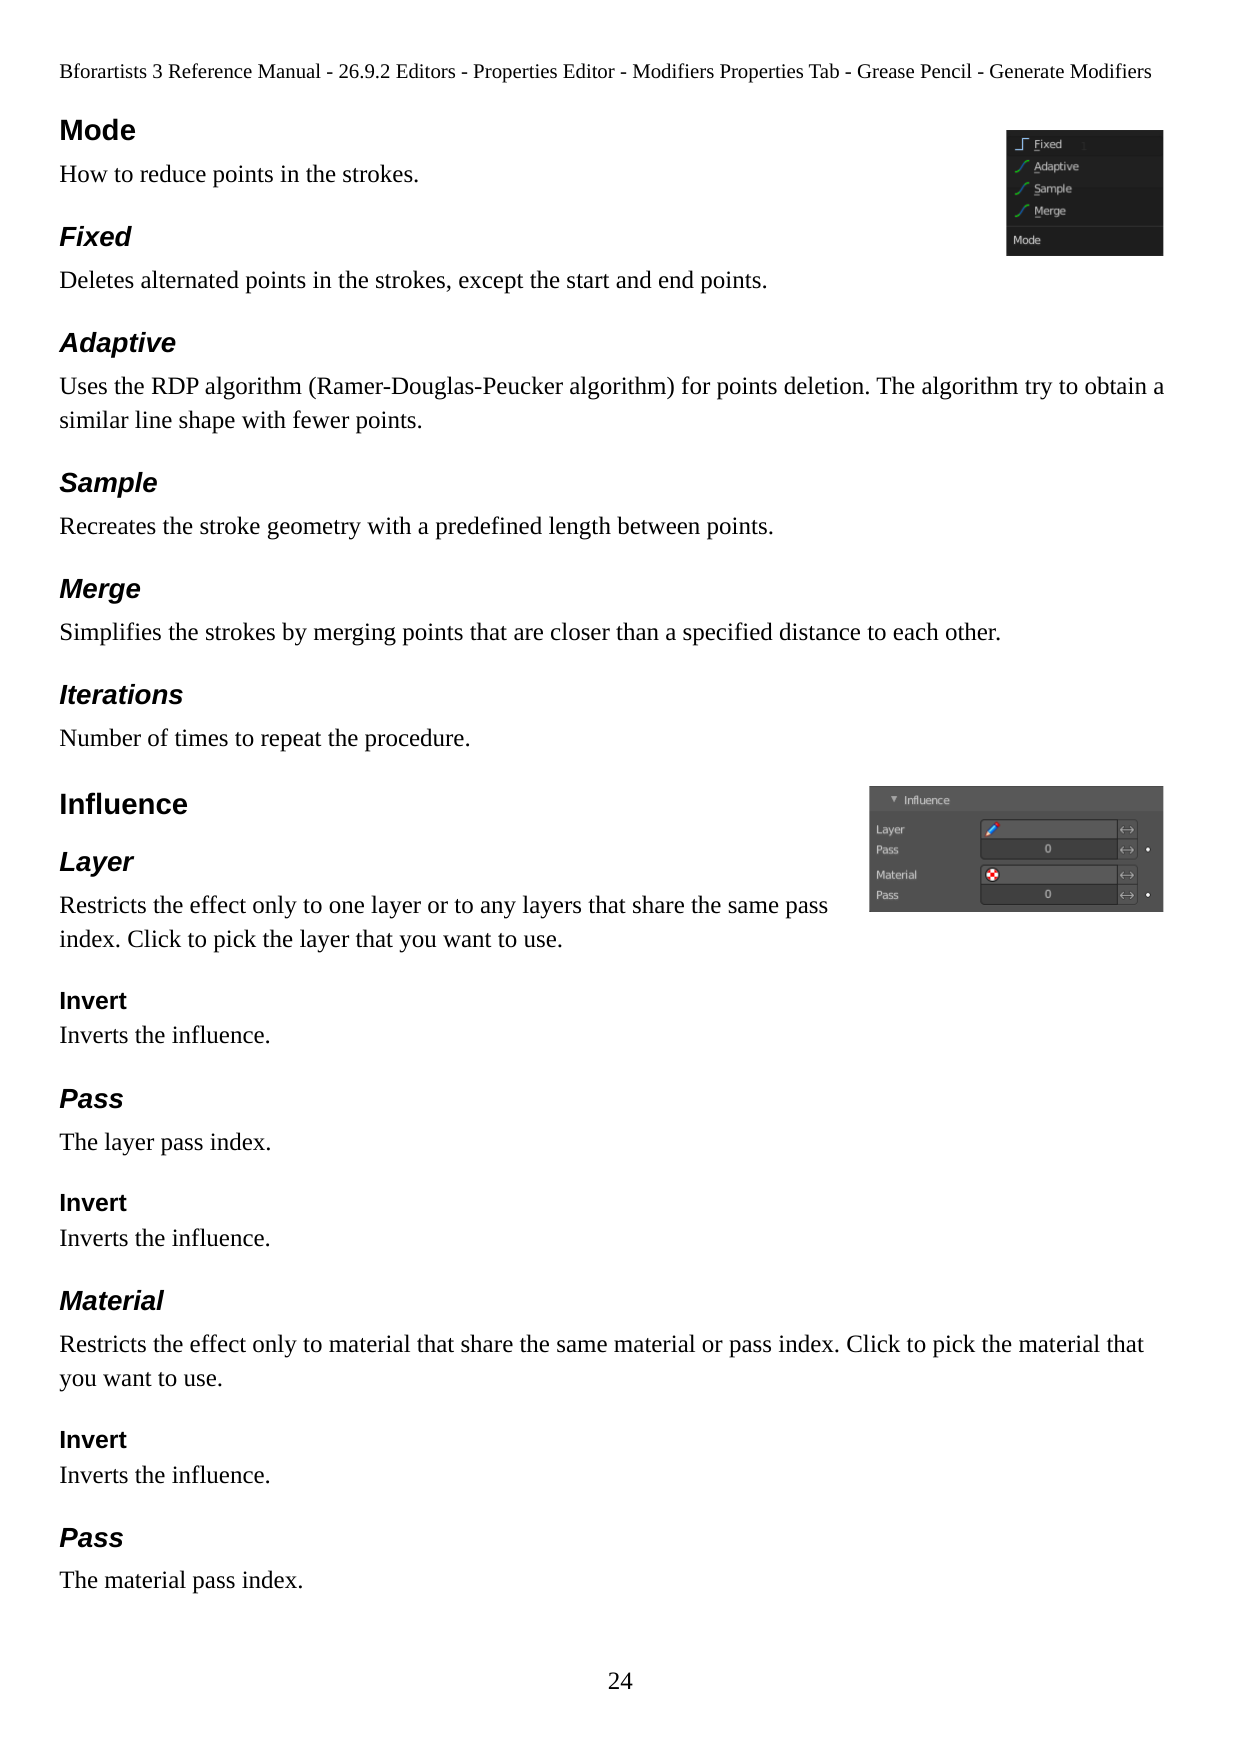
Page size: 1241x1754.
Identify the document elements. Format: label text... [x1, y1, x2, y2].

subtitle Pass [59, 1521, 1181, 1553]
subtitle Merge [59, 573, 1181, 604]
subtitle Sample [59, 467, 1181, 499]
subtitle [1164, 220, 1181, 252]
subtitle Fixed [59, 220, 1006, 252]
text How to reduce points in the strokes. [59, 159, 1006, 188]
subtitle Layer [59, 845, 869, 877]
subtitle Adaptive [59, 326, 1181, 358]
subtitle Invert [59, 1188, 1181, 1217]
subtitle Pass [59, 1082, 1181, 1114]
text Inverts the influence. [59, 1223, 1181, 1252]
text Simplifies the strokes by merging points that are closer than a specified distance to each other. [59, 617, 1181, 646]
text Deletes alternated points in the strokes, except the start and end points. [59, 265, 1181, 293]
subtitle Influence [59, 787, 869, 820]
subtitle [1164, 845, 1181, 877]
subtitle [1164, 787, 1181, 820]
text Number of times to repeat the procedure. [59, 723, 1181, 752]
subtitle Iterations [59, 679, 1181, 711]
text The material pass index. [59, 1566, 1181, 1594]
text Inverts the influence. [59, 1460, 1181, 1488]
text Uses the RDP algorithm (Ramer-Douglas-Peucker algorithm) for points deletion. The algorithm try to obtain a similar line shape with fewer points. [59, 371, 1181, 434]
picture [869, 786, 1164, 912]
text Restricts the effect only to material that share the same material or pass index. Click to pick the material that you want to use. [59, 1329, 1181, 1392]
text Recreates the stroke geometry with a predefined length between points. [59, 511, 1181, 540]
subtitle Invert [59, 1425, 1181, 1453]
subtitle Material [59, 1284, 1181, 1316]
subtitle Invert [59, 986, 1181, 1014]
subtitle Mode [59, 113, 1181, 146]
text Inverts the influence. [59, 1021, 1181, 1049]
text The layer pass index. [59, 1127, 1181, 1155]
text Restricts the effect only to one layer or to any layers that share the same pass index. Click to pick the layer that you want to use. [59, 890, 1181, 953]
picture [1006, 130, 1164, 256]
